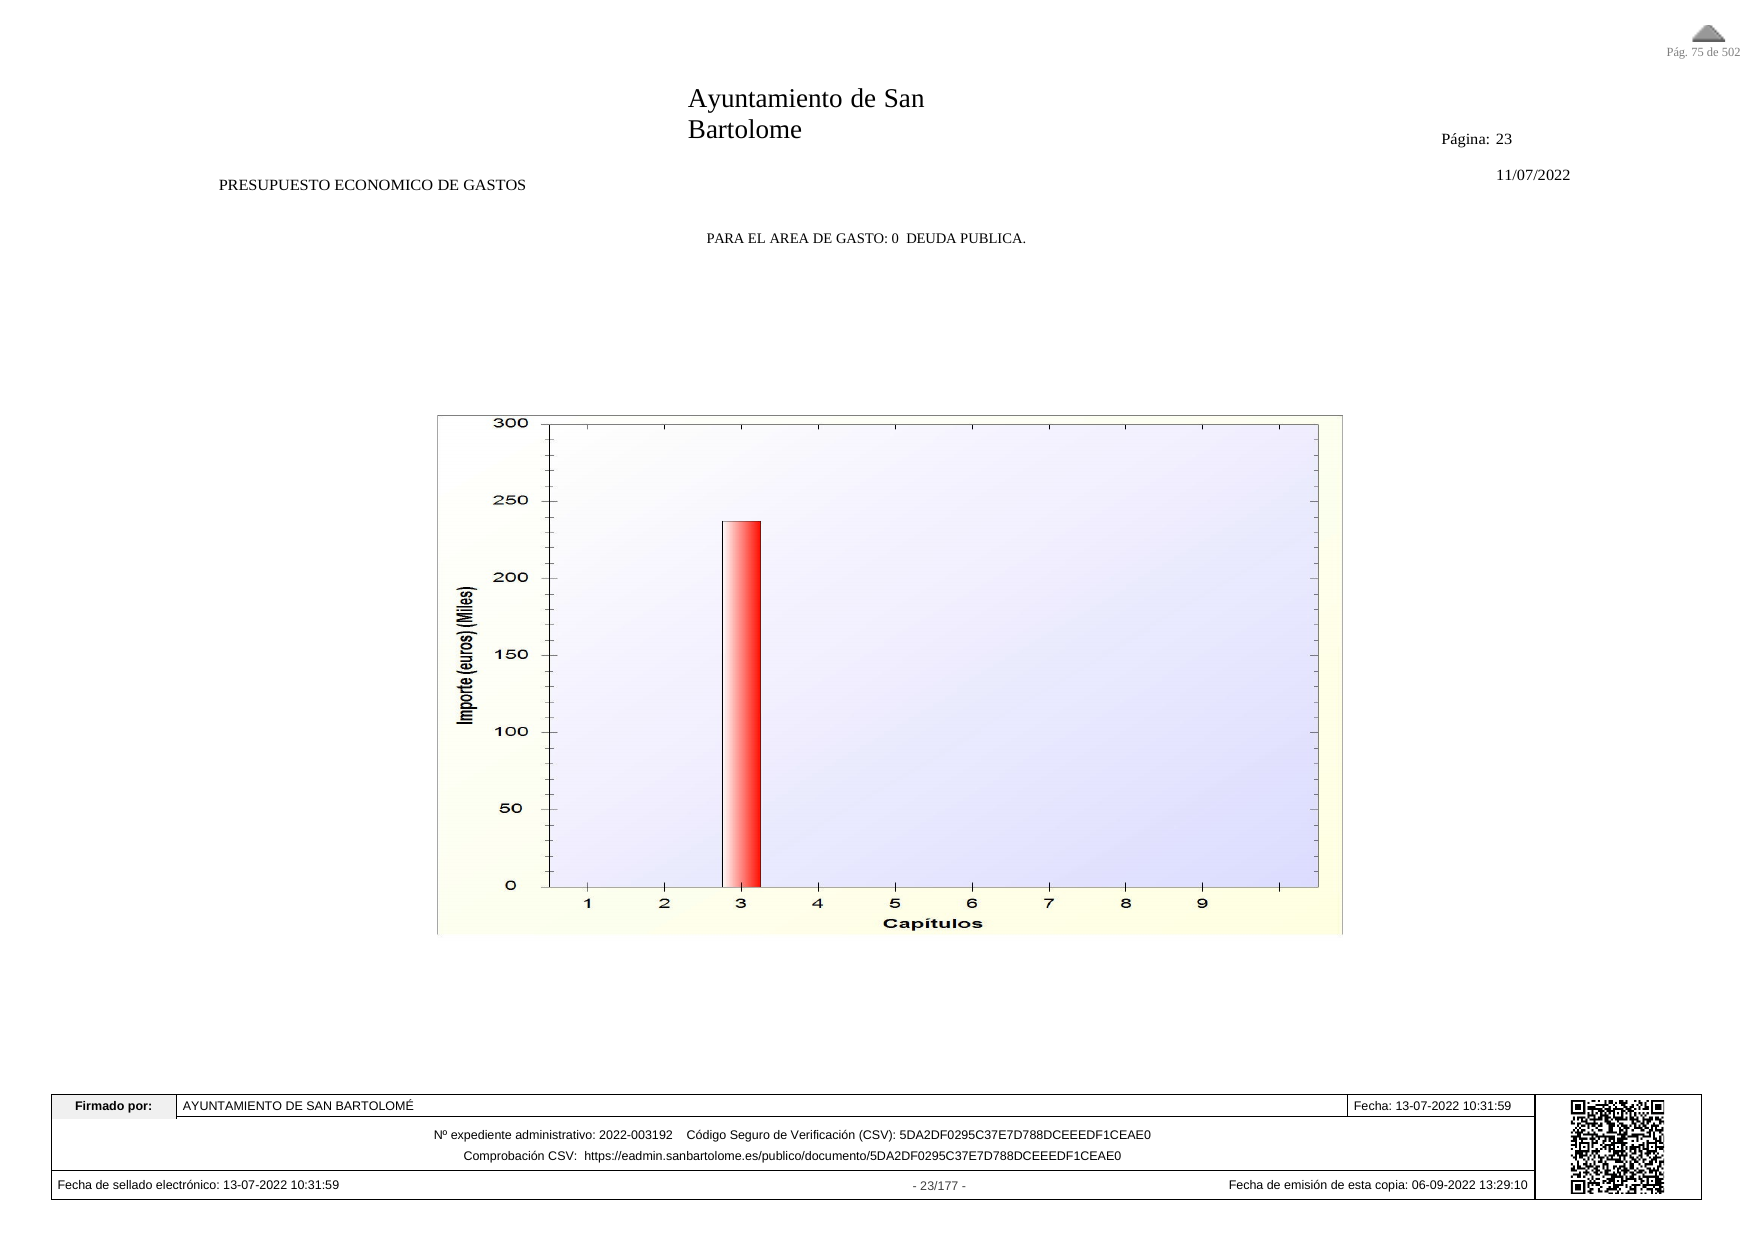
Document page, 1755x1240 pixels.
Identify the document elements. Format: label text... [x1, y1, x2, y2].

text PRESUPUESTO ECONOMICO DE GASTOS [218, 176, 528, 194]
table_cell Fecha de sellado electrónico: 13-07-2022 10:31:59 - 23/177 - Fecha de emisión de esta copia: 06-09-2022 13:29:10 [52, 1171, 1534, 1198]
picture [1691, 25, 1726, 42]
table_header Firmado por: [52, 1095, 176, 1116]
picture [437, 415, 1343, 941]
table_cell Nº expediente administrativo: 2022-003192 Código Seguro de Verificación (CSV): 5DA2DF0295C37E7D788DCEEEDF1CEAE0 Comprobación CSV: https://eadmin.sanbartolome.es/publico/documento/5DA2DF0295C37E7D788DCEEEDF1CEAE0 [52, 1117, 1534, 1170]
table_header [1536, 1095, 1701, 1198]
text PARA EL AREA DE GASTO: 0 DEUDA PUBLICA. [615, 230, 1117, 247]
subtitle Ayuntamiento de San Bartolome [688, 82, 1045, 145]
text 11/07/2022 [1493, 166, 1572, 184]
table_header Fecha: 13-07-2022 10:31:59 [1348, 1095, 1534, 1116]
picture [1570, 1100, 1665, 1194]
table_header AYUNTAMIENTO DE SAN BARTOLOMÉ [177, 1095, 1347, 1116]
text Página: 23 [1439, 130, 1514, 148]
